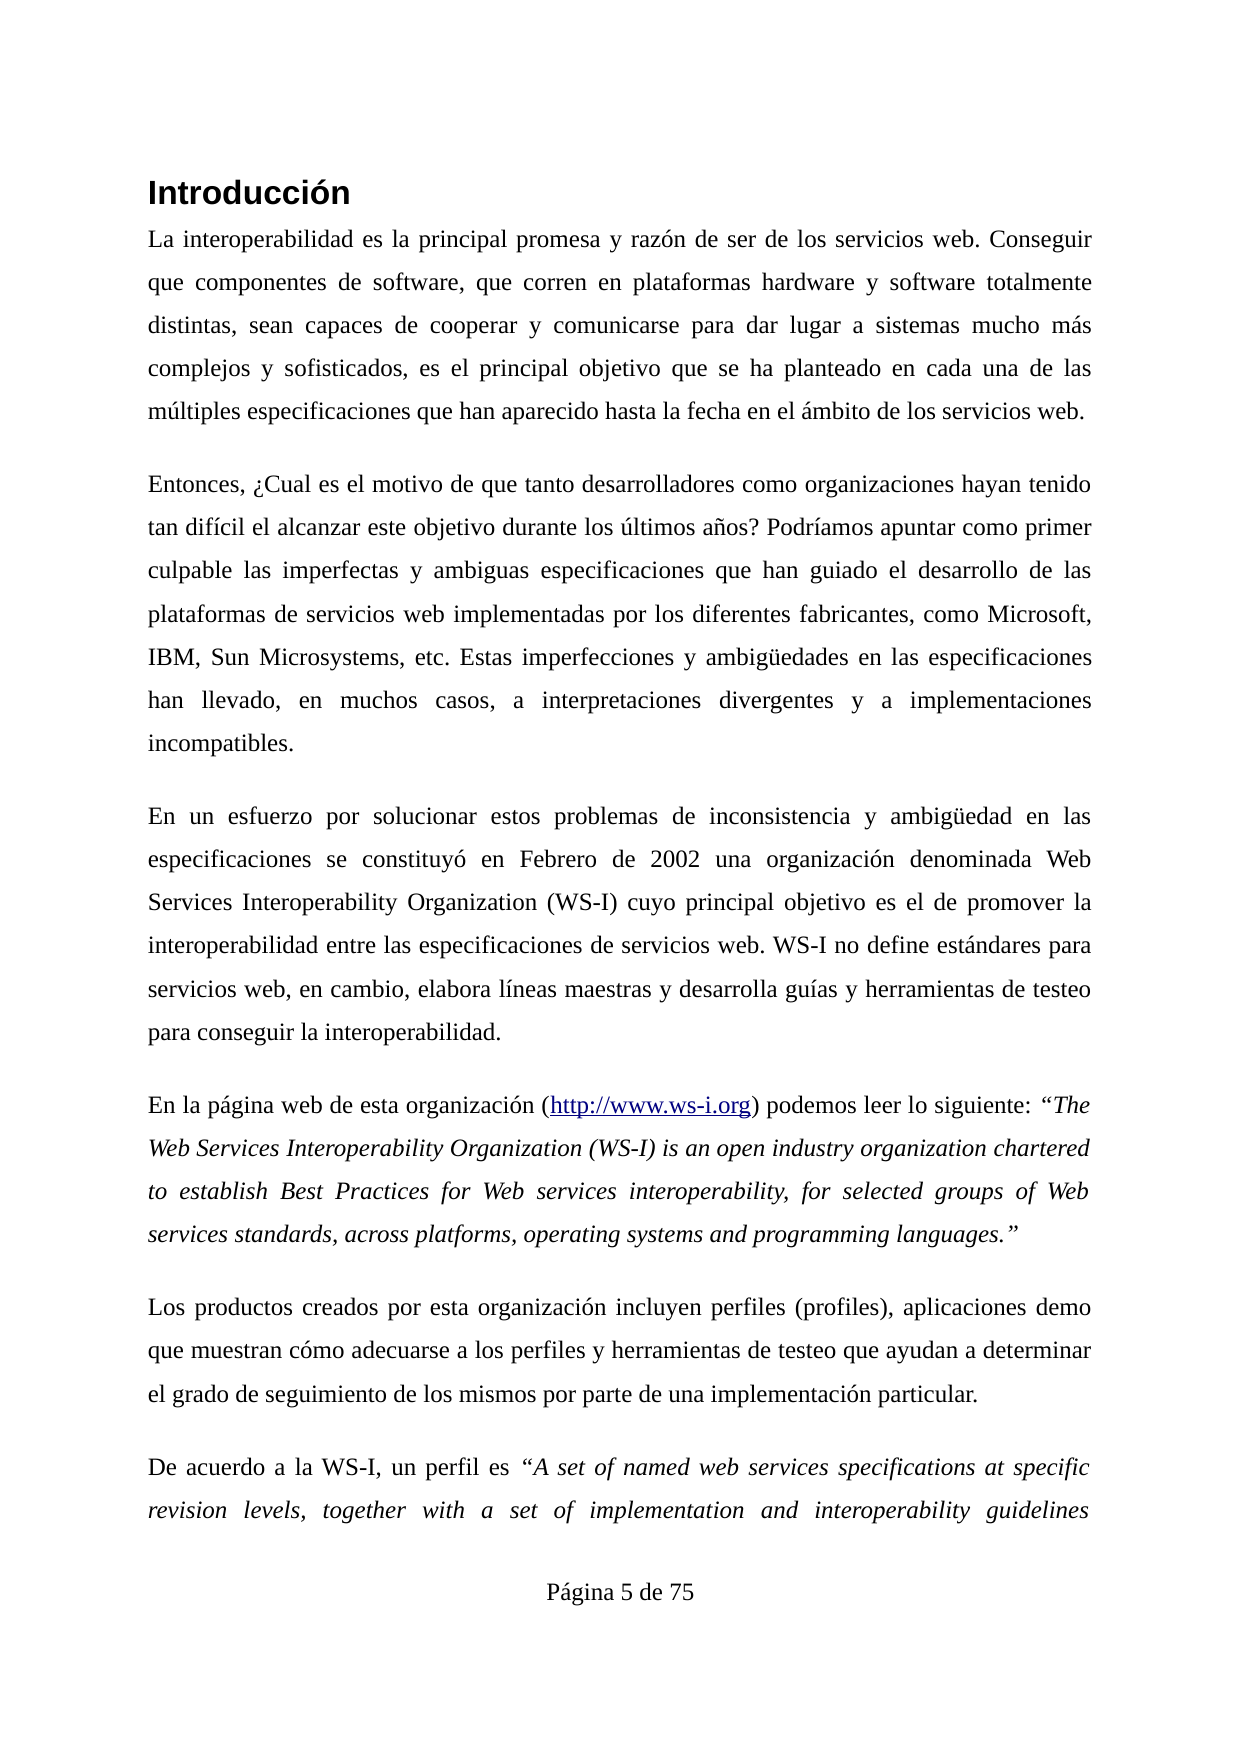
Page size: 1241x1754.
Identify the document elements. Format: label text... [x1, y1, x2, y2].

text La interoperabilidad es la principal promesa y razón de ser de los servicios web. Conseguir que componentes de software, que corren en plataformas hardware y software totalmente distintas, sean capaces de cooperar y comunicarse para dar lugar a sistemas mucho más complejos y sofisticados, es el principal objetivo que se ha planteado en cada una de las múltiples especificaciones que han aparecido hasta la fecha en el ámbito de los servicios web. [148, 224, 1093, 425]
text Los productos creados por esta organización incluyen perfiles (profiles), aplicaciones demo que muestran cómo adecuarse a los perfiles y herramientas de testeo que ayudan a determinar el grado de seguimiento de los mismos por parte de una implementación particular. [148, 1292, 1093, 1407]
subtitle Introducción [148, 173, 1093, 211]
text Entonces, ¿Cual es el motivo de que tanto desarrolladores como organizaciones hayan tenido tan difícil el alcanzar este objetivo durante los últimos años? Podríamos apuntar como primer culpable las imperfectas y ambiguas especificaciones que han guiado el desarrollo de las plataformas de servicios web implementadas por los diferentes fabricantes, como Microsoft, IBM, Sun Microsystems, etc. Estas imperfecciones y ambigüedades en las especificaciones han llevado, en muchos casos, a interpretaciones divergentes y a implementaciones incompatibles. [148, 469, 1093, 757]
text De acuerdo a la WS-I, un perfil es “A set of named web services specifications at specific revision levels, together with a set of implementation and interoperability guidelines [148, 1452, 1093, 1524]
text En la página web de esta organización (http://www.ws-i.org) podemos leer lo siguiente: “The Web Services Interoperability Organization (WS-I) is an open industry organization chartered to establish Best Practices for Web services interoperability, for selected groups of Web services standards, across platforms, operating systems and programming languages.” [148, 1090, 1093, 1248]
text En un esfuerzo por solucionar estos problemas de inconsistencia y ambigüedad en las especificaciones se constituyó en Febrero de 2002 una organización denominada Web Services Interoperability Organization (WS-I) cuyo principal objetivo es el de promover la interoperabilidad entre las especificaciones de servicios web. WS-I no define estándares para servicios web, en cambio, elabora líneas maestras y desarrolla guías y herramientas de testeo para conseguir la interoperabilidad. [148, 801, 1093, 1046]
